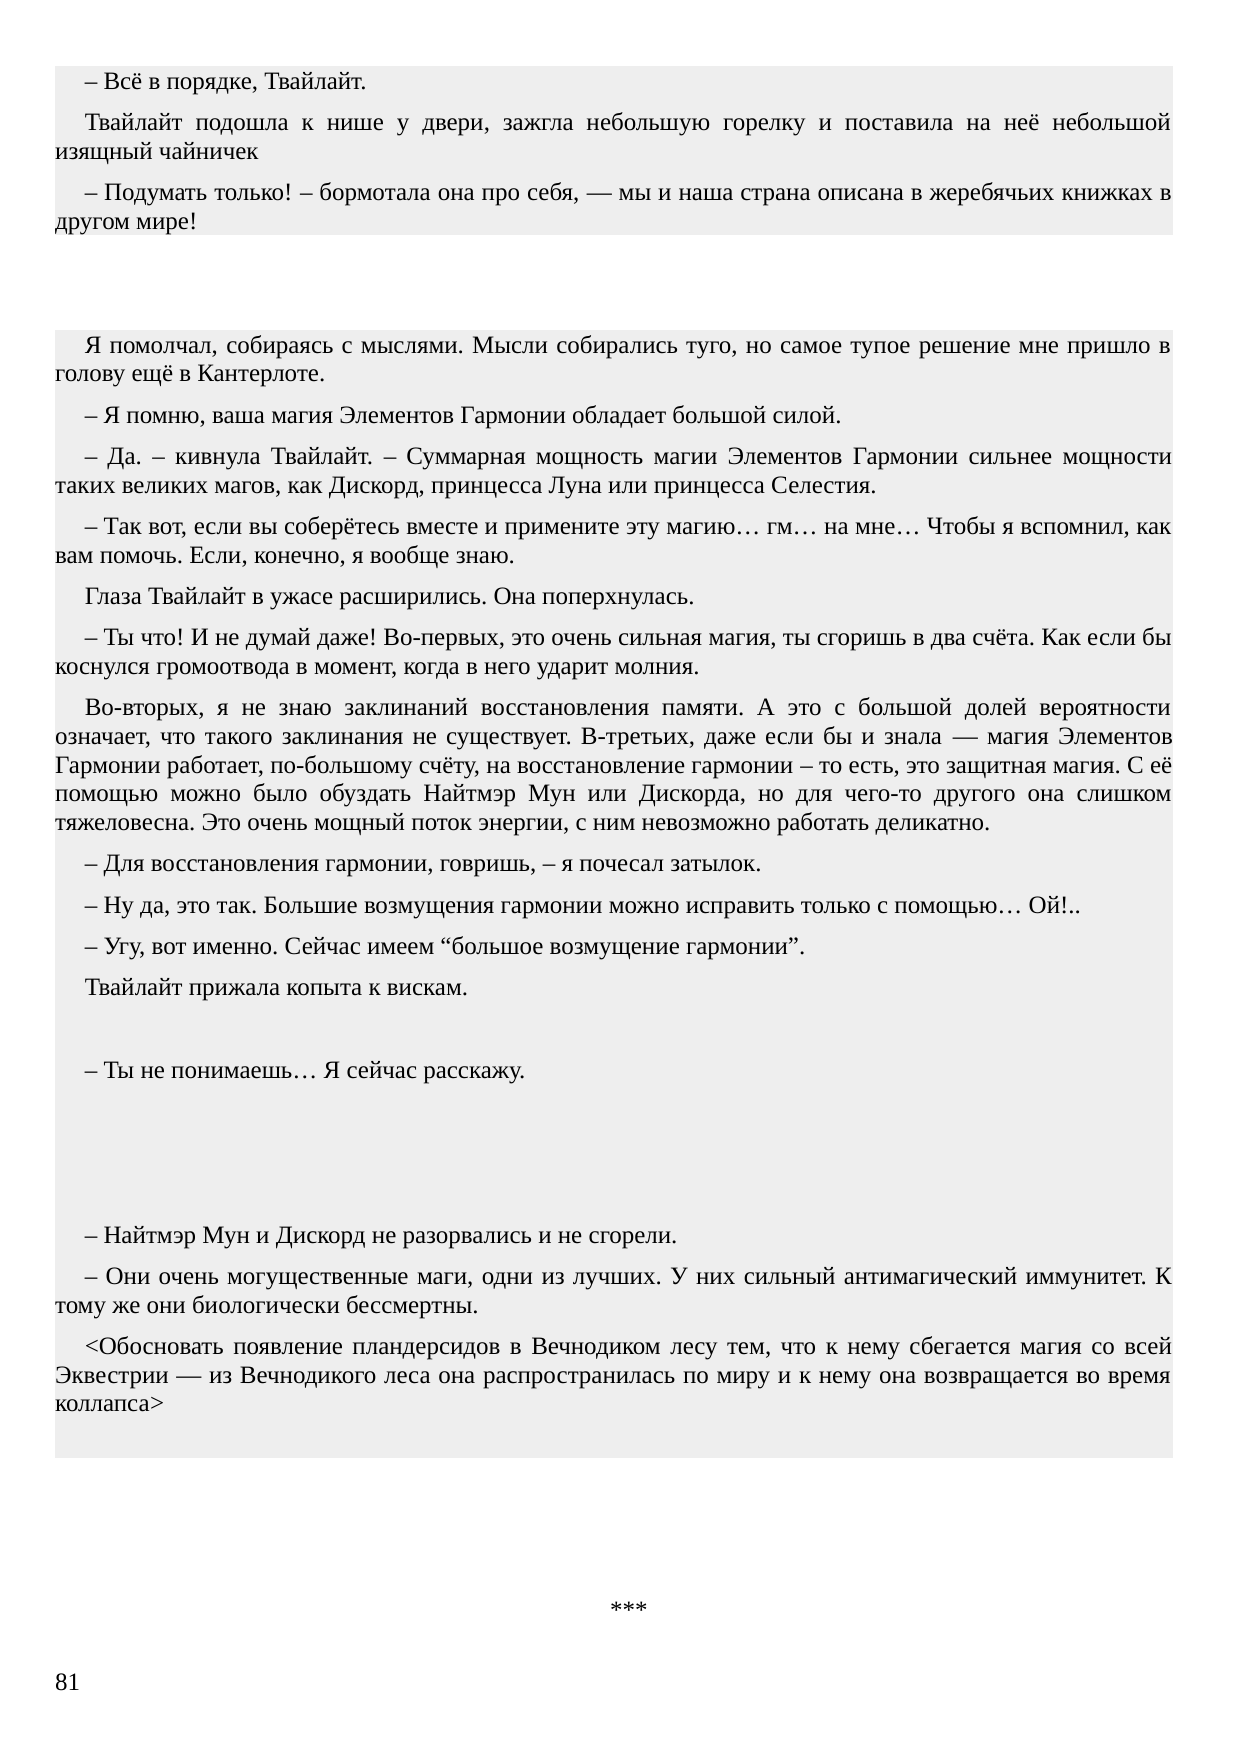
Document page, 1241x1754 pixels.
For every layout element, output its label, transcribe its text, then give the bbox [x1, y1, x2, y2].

text – Я помню, ваша магия Элементов Гармонии обладает большой силой. [55, 400, 1173, 428]
text <Обосновать появление пландерсидов в Вечнодиком лесу тем, что к нему сбегается магия со всей Эквестрии — из Вечнодикого леса она распространилась по миру и к нему она возвращается во время коллапса> [55, 1331, 1173, 1417]
text Глаза Твайлайт в ужасе расширились. Она поперхнулась. [55, 581, 1173, 610]
text – Ты что! И не думай даже! Во-первых, это очень сильная магия, ты сгоришь в два счёта. Как если бы коснулся громоотвода в момент, когда в него ударит молния. [55, 622, 1173, 680]
text – Так вот, если вы соберётесь вместе и примените эту магию… гм… на мне… Чтобы я вспомнил, как вам помочь. Если, конечно, я вообще знаю. [55, 511, 1173, 568]
text Твайлайт подошла к нише у двери, зажгла небольшую горелку и поставила на неё небольшой изящный чайничек [55, 107, 1173, 165]
text – Да. – кивнула Твайлайт. – Суммарная мощность магии Элементов Гармонии сильнее мощности таких великих магов, как Дискорд, принцесса Луна или принцесса Селестия. [55, 441, 1173, 498]
text – Ты не понимаешь… Я сейчас расскажу. [55, 1055, 1173, 1083]
text – Для восстановления гармонии, говришь, – я почесал затылок. [55, 848, 1173, 877]
text *** [55, 1595, 1173, 1623]
text Во-вторых, я не знаю заклинаний восстановления памяти. А это с большой долей вероятности означает, что такого заклинания не существует. В-третьих, даже если бы и знала — магия Элементов Гармонии работает, по-большому счёту, на восстановление гармонии – то есть, это защитная магия. С её помощью можно было обуздать Найтмэр Мун или Дискорда, но для чего-то другого она слишком тяжеловесна. Это очень мощный поток энергии, с ним невозможно работать деликатно. [55, 692, 1173, 836]
text Твайлайт прижала копыта к вискам. [55, 972, 1173, 1001]
text – Всё в порядке, Твайлайт. [55, 66, 1173, 95]
text Я помолчал, собираясь с мыслями. Мысли собирались туго, но самое тупое решение мне пришло в голову ещё в Кантерлоте. [55, 330, 1173, 387]
text – Они очень могущественные маги, одни из лучших. У них сильный антимагический иммунитет. К тому же они биологически бессмертны. [55, 1261, 1173, 1318]
text – Угу, вот именно. Сейчас имеем “большое возмущение гармонии”. [55, 931, 1173, 960]
text – Подумать только! – бормотала она про себя, — мы и наша страна описана в жеребячьих книжках в другом мире! [55, 177, 1173, 235]
text – Ну да, это так. Большие возмущения гармонии можно исправить только с помощью… Ой!.. [55, 890, 1173, 918]
text – Найтмэр Мун и Дискорд не разорвались и не сгорели. [55, 1220, 1173, 1248]
